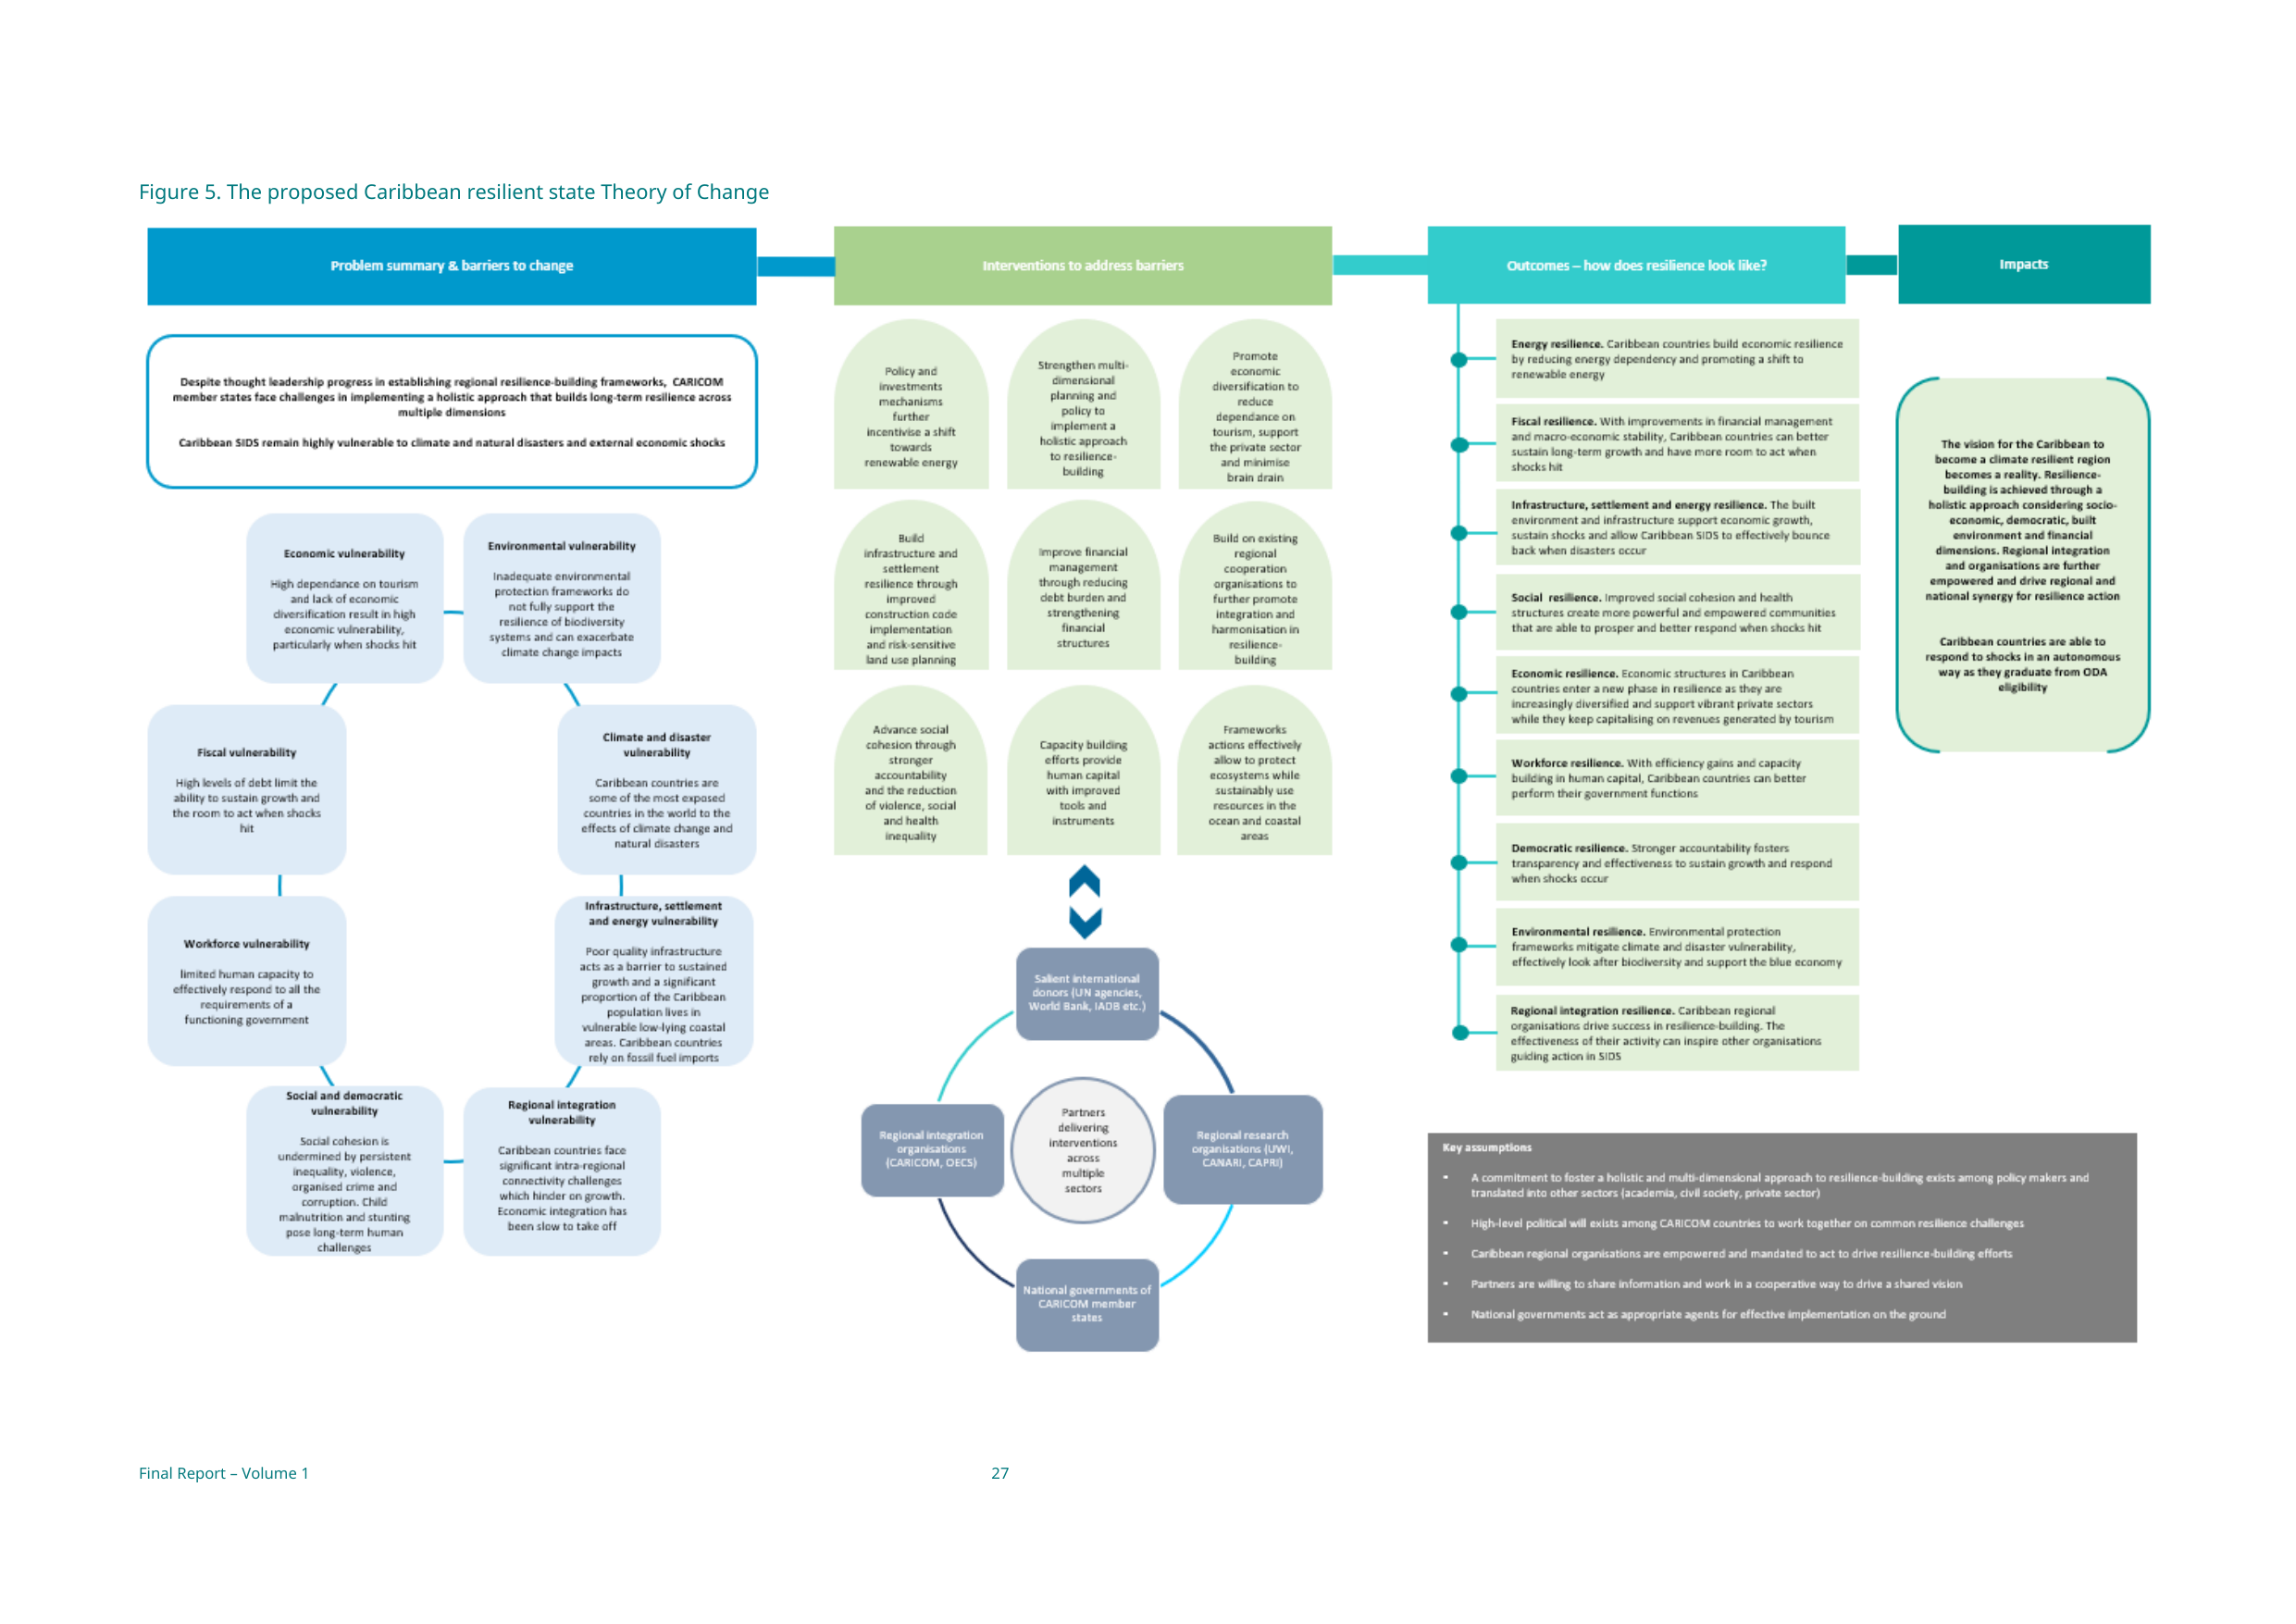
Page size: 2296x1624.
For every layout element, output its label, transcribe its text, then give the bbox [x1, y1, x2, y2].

text Figure 5. The proposed Caribbean resilient state Theory of Change [139, 178, 2156, 205]
